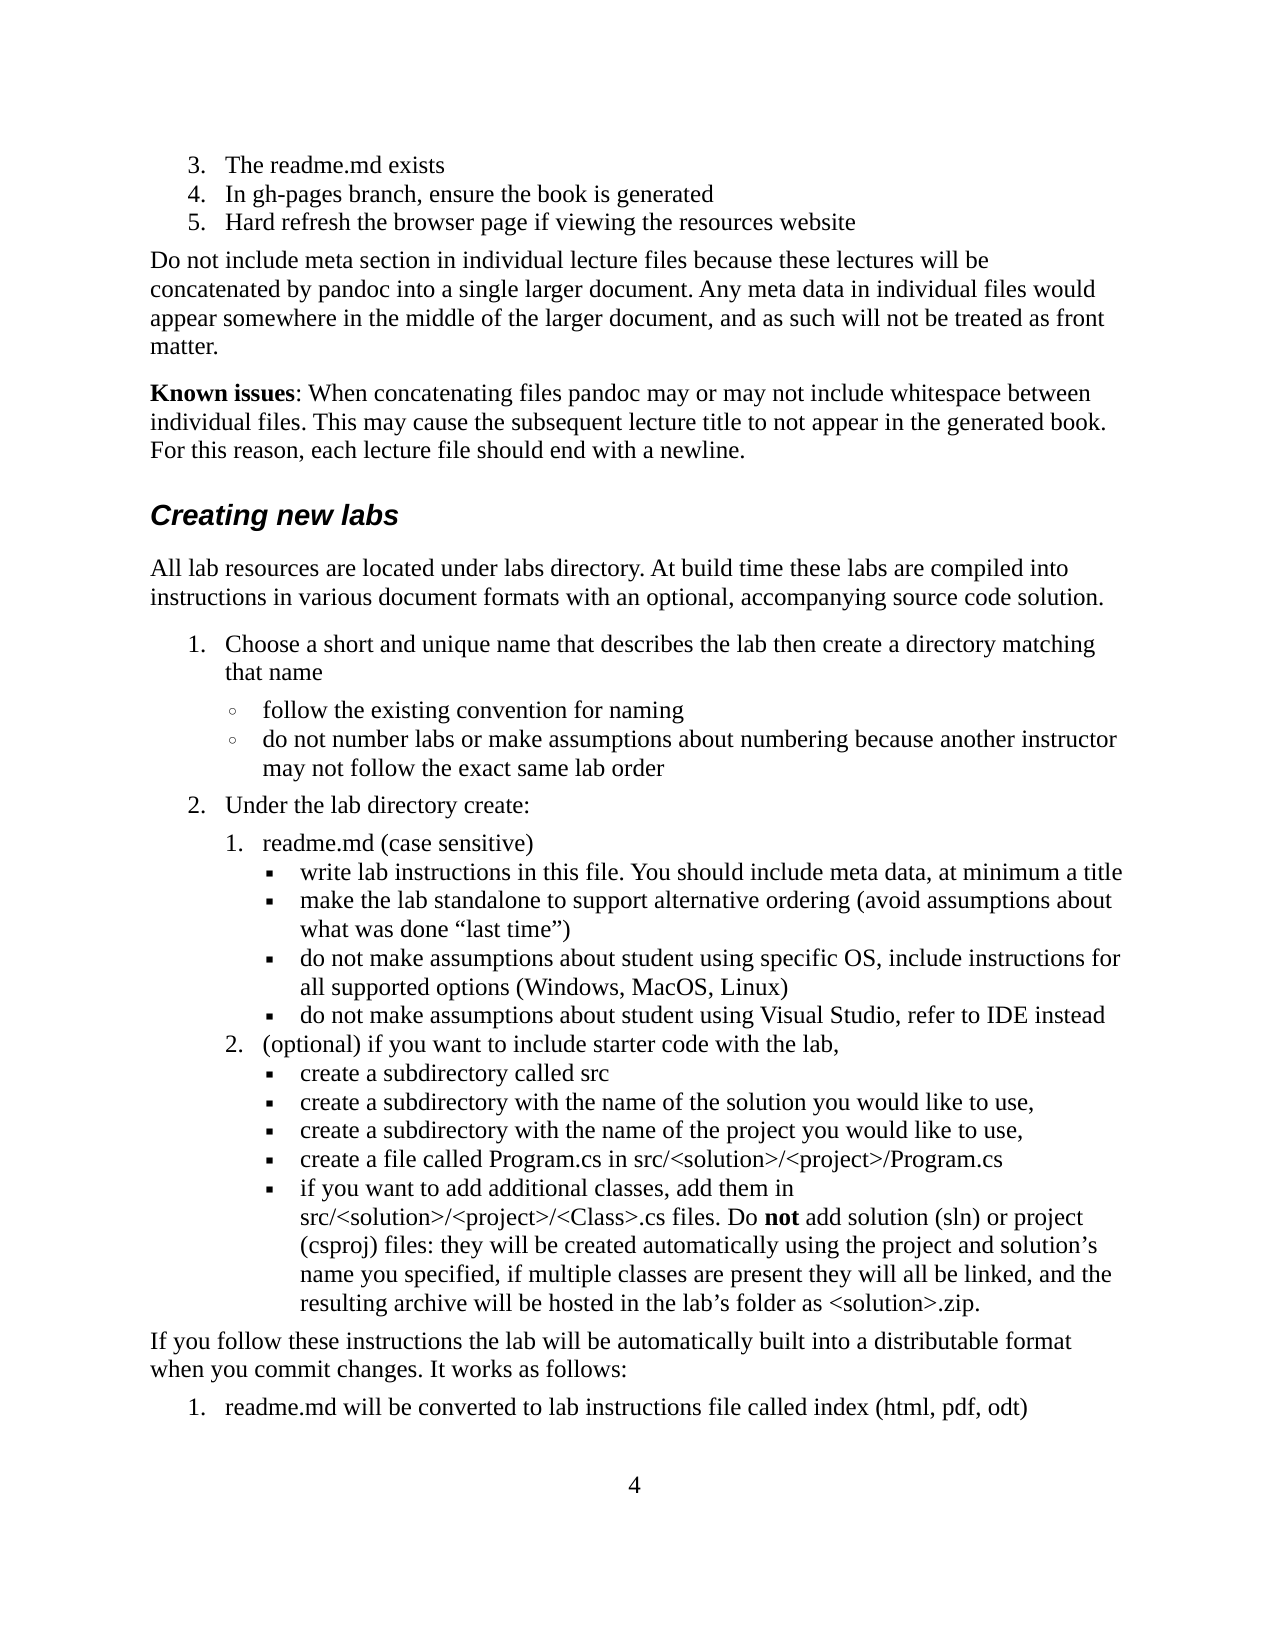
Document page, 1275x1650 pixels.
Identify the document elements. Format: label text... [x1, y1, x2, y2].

list do not make assumptions about student using specific OS, include instructions for all supported options (Windows, MacOS, Linux) [262, 943, 1125, 1001]
text All lab resources are located under labs directory. At build time these labs are compiled into instructions in various document formats with an optional, accompanying source code solution. [150, 553, 1125, 611]
subtitle Creating new labs [150, 498, 1125, 532]
list Choose a short and unique name that describes the lab then create a directory matching that name [187, 629, 1125, 686]
list follow the existing convention for naming [225, 695, 1125, 724]
list Hard refresh the browser page if viewing the resources website [187, 207, 1125, 236]
list write lab instructions in this file. You should include meta data, at minimum a title [262, 857, 1125, 886]
text If you follow these instructions the lab will be automatically built into a distributable format when you commit changes. It works as follows: [150, 1326, 1125, 1383]
list (optional) if you want to include starter code with the lab, [225, 1029, 1125, 1058]
list create a file called Program.cs in src/<solution>/<project>/Program.cs [262, 1144, 1125, 1173]
text Do not include meta section in individual lecture files because these lectures will be concatenated by pandoc into a single larger document. Any meta data in individual files would appear somewhere in the middle of the larger document, and as such will not be treated as front matter. [150, 245, 1125, 360]
list In gh-pages branch, ensure the book is generated [187, 179, 1125, 207]
list make the lab standalone to support alternative ordering (avoid assumptions about what was done “last time”) [262, 886, 1125, 943]
list readme.md will be converted to lab instructions file called index (html, pdf, odt) [187, 1392, 1125, 1421]
list create a subdirectory with the name of the solution you would like to use, [262, 1087, 1125, 1116]
list readme.md (case sensitive) [225, 828, 1125, 857]
list do not make assumptions about student using Visual Studio, refer to IDE instead [262, 1001, 1125, 1029]
list Under the lab directory create: [187, 790, 1125, 819]
list do not number labs or make assumptions about numbering because another instructor may not follow the exact same lab order [225, 724, 1125, 781]
list if you want to add additional classes, add them in src/<solution>/<project>/<Class>.cs files. Do not add solution (sln) or project (csproj) files: they will be created automatically using the project and solution’s name you specified, if multiple classes are present they will all be linked, and the resulting archive will be hosted in the lab’s folder as <solution>.zip. [262, 1173, 1125, 1317]
text Known issues: When concatenating files pandoc may or may not include whitespace between individual files. This may cause the subsequent lecture title to not appear in the generated book. For this reason, each lecture file should end with a newline. [150, 378, 1125, 464]
list create a subdirectory with the name of the project you would like to use, [262, 1116, 1125, 1144]
list The readme.md exists [187, 150, 1125, 179]
list create a subdirectory called src [262, 1058, 1125, 1087]
